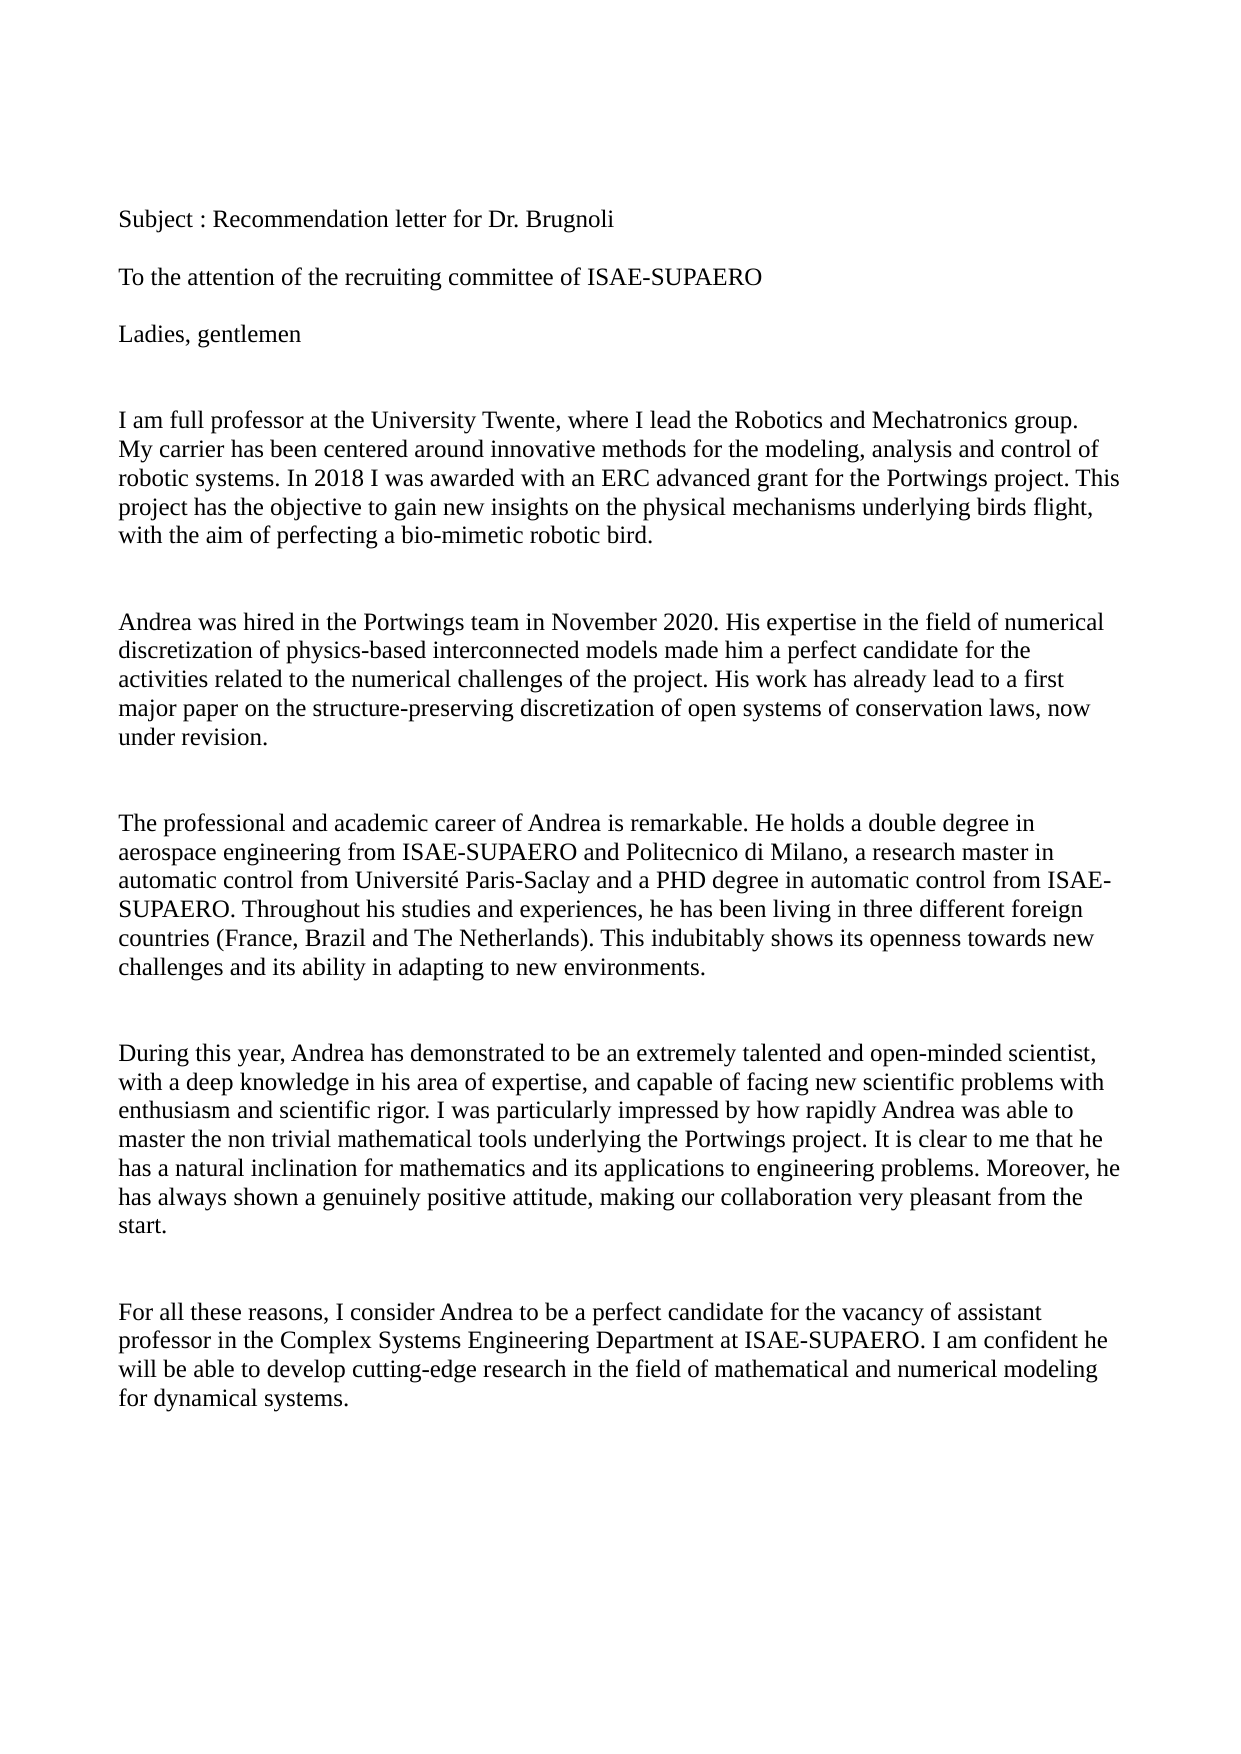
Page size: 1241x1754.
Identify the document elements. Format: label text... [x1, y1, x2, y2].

text My carrier has been centered around innovative methods for the modeling, analysis and control of robotic systems. In 2018 I was awarded with an ERC advanced grant for the Portwings project. This project has the objective to gain new insights on the physical mechanisms underlying birds flight, with the aim of perfecting a bio-mimetic robotic bird. [118, 434, 1122, 549]
text For all these reasons, I consider Andrea to be a perfect candidate for the vacancy of assistant professor in the Complex Systems Engineering Department at ISAE-SUPAERO. I am confident he will be able to develop cutting-edge research in the field of mathematical and numerical modeling for dynamical systems. [118, 1297, 1122, 1412]
text I am full professor at the University Twente, where I lead the Robotics and Mechatronics group. [118, 406, 1122, 434]
text Ladies, gentlemen [118, 319, 1122, 348]
text To the attention of the recruiting committee of ISAE-SUPAERO [118, 262, 1122, 291]
text Subject : Recommendation letter for Dr. Brugnoli [118, 204, 1122, 233]
text Andrea was hired in the Portwings team in November 2020. His expertise in the field of numerical discretization of physics-based interconnected models made him a perfect candidate for the activities related to the numerical challenges of the project. His work has already lead to a first major paper on the structure-preserving discretization of open systems of conservation laws, now under revision. [118, 607, 1122, 751]
text During this year, Andrea has demonstrated to be an extremely talented and open-minded scientist, with a deep knowledge in his area of expertise, and capable of facing new scientific problems with enthusiasm and scientific rigor. I was particularly impressed by how rapidly Andrea was able to master the non trivial mathematical tools underlying the Portwings project. It is clear to me that he has a natural inclination for mathematics and its applications to engineering problems. Moreover, he has always shown a genuinely positive attitude, making our collaboration very pleasant from the start. [118, 1038, 1122, 1239]
text The professional and academic career of Andrea is remarkable. He holds a double degree in aerospace engineering from ISAE-SUPAERO and Politecnico di Milano, a research master in automatic control from Université Paris-Saclay and a PHD degree in automatic control from ISAE-SUPAERO. Throughout his studies and experiences, he has been living in three different foreign countries (France, Brazil and The Netherlands). This indubitably shows its openness towards new challenges and its ability in adapting to new environments. [118, 808, 1122, 981]
